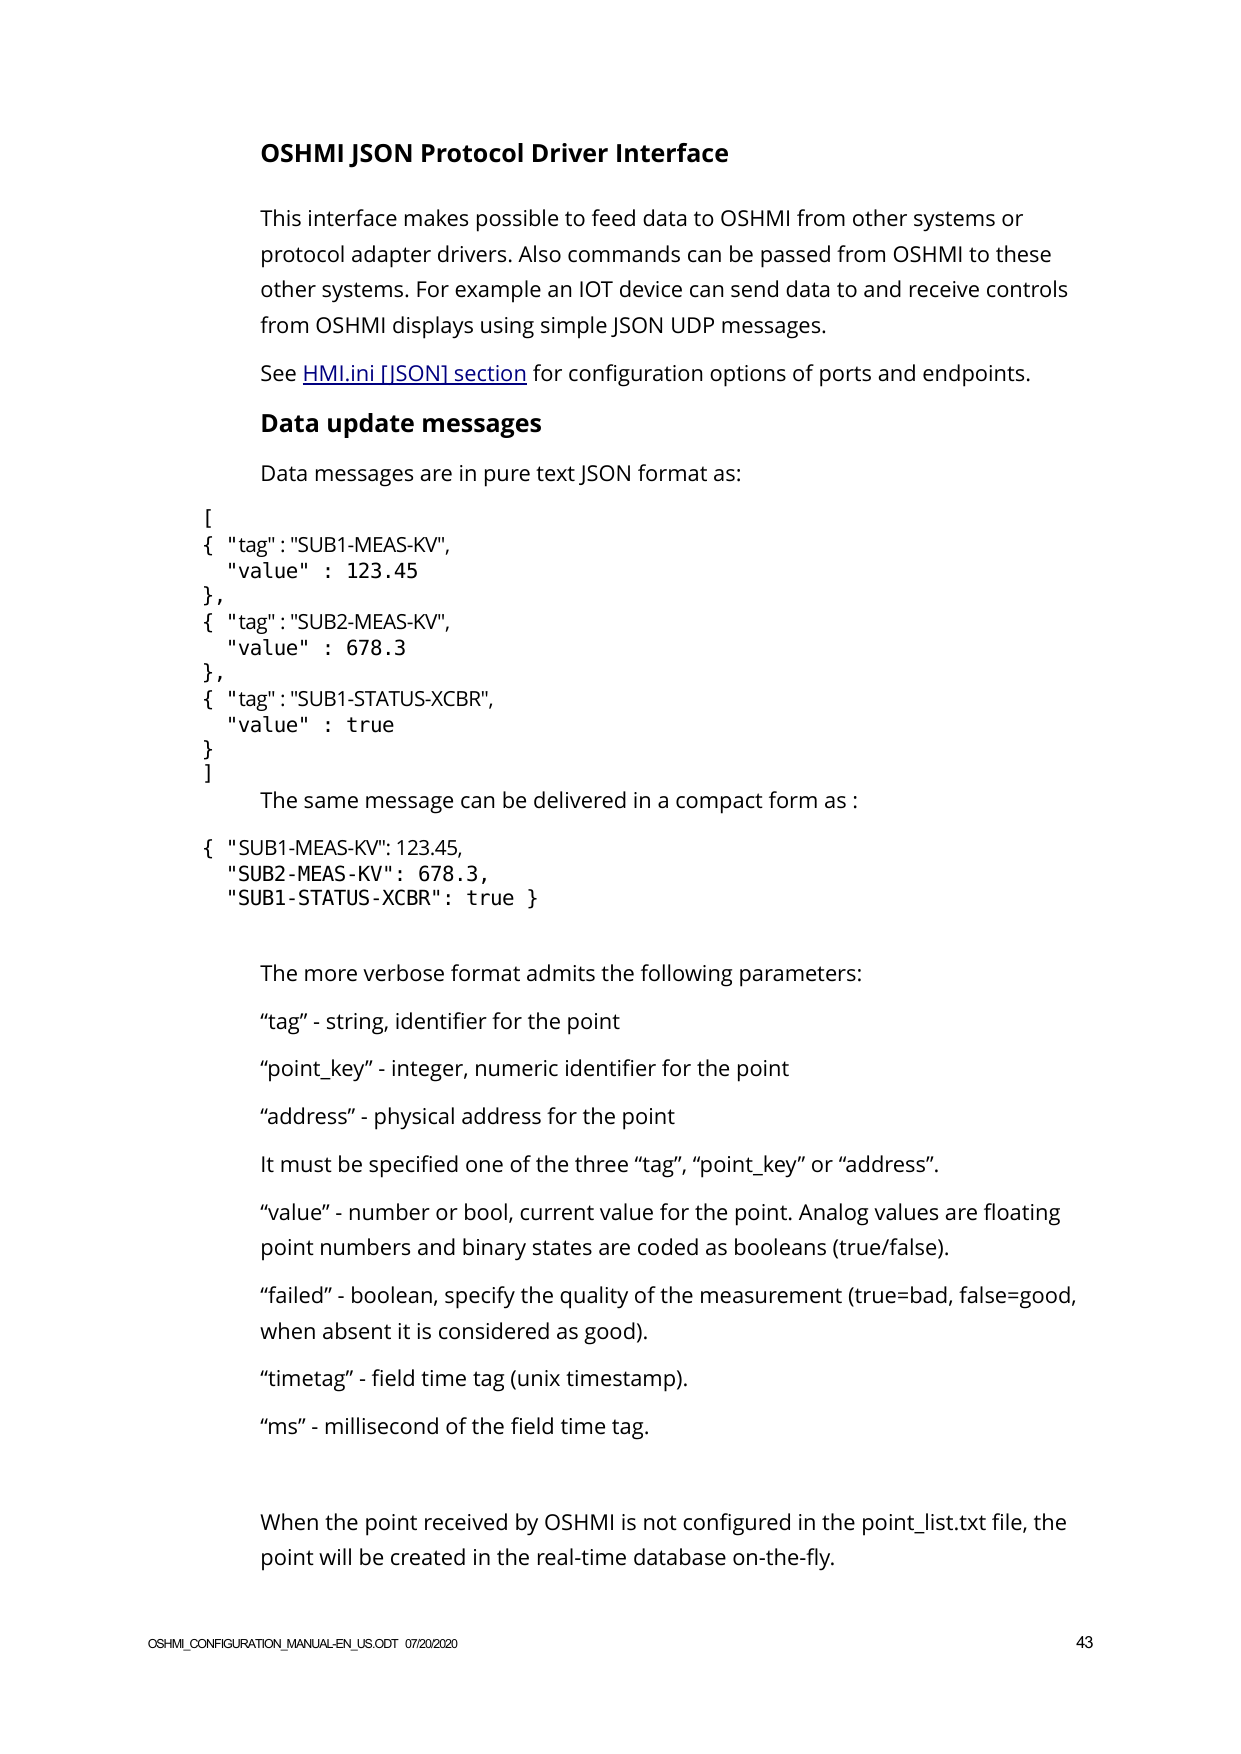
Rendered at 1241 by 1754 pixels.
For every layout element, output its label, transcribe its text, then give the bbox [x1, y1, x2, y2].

text { "SUB1-MEAS-KV": 123.45, [202, 833, 1093, 862]
text "SUB2-MEAS-KV": 678.3, [202, 862, 1093, 886]
text “ms” - millisecond of the field time tag. [260, 1411, 1093, 1441]
text "value" : true [202, 713, 1093, 737]
text “failed” - boolean, specify the quality of the measurement (true=bad, false=good, when absent it is considered as good). [260, 1280, 1093, 1345]
text { "tag" : "SUB1-STATUS-XCBR", [202, 684, 1093, 713]
text “value” - number or bool, current value for the point. Analog values are floating point numbers and binary states are coded as booleans (true/false). [260, 1196, 1093, 1262]
text [ [202, 506, 1093, 530]
subtitle OSHMI JSON Protocol Driver Interface [260, 136, 1093, 170]
text Data update messages [260, 406, 1093, 439]
text { "tag" : "SUB1-MEAS-KV", [202, 530, 1093, 559]
text “point_key” - integer, numeric identifier for the point [260, 1053, 1093, 1083]
text The same message can be delivered in a compact form as : [260, 786, 1093, 815]
text ] [202, 761, 1093, 786]
text This interface makes possible to feed data to OSHMI from other systems or protocol adapter drivers. Also commands can be passed from OSHMI to these other systems. For example an IOT device can send data to and receive controls from OSHMI displays using simple JSON UDP messages. [260, 203, 1093, 340]
text "value" : 123.45 [202, 559, 1093, 583]
text { "tag" : "SUB2-MEAS-KV", [202, 607, 1093, 636]
text "value" : 678.3 [202, 636, 1093, 660]
text The more verbose format admits the following parameters: [260, 958, 1093, 988]
text “tag” - string, identifier for the point [260, 1006, 1093, 1035]
text When the point received by OSHMI is not configured in the point_list.txt file, the point will be created in the real-time database on-the-fly. [260, 1506, 1093, 1572]
text } [202, 737, 1093, 761]
text See HMI.ini [JSON] section for configuration options of ports and endpoints. [260, 358, 1093, 388]
text Data messages are in pure text JSON format as: [260, 458, 1093, 488]
text “timetag” - field time tag (unix timestamp). [260, 1363, 1093, 1393]
text "SUB1-STATUS-XCBR": true } [202, 886, 1093, 910]
text }, [202, 660, 1093, 684]
text }, [202, 583, 1093, 607]
text “address” - physical address for the point [260, 1101, 1093, 1131]
text It must be specified one of the three “tag”, “point_key” or “address”. [260, 1149, 1093, 1178]
